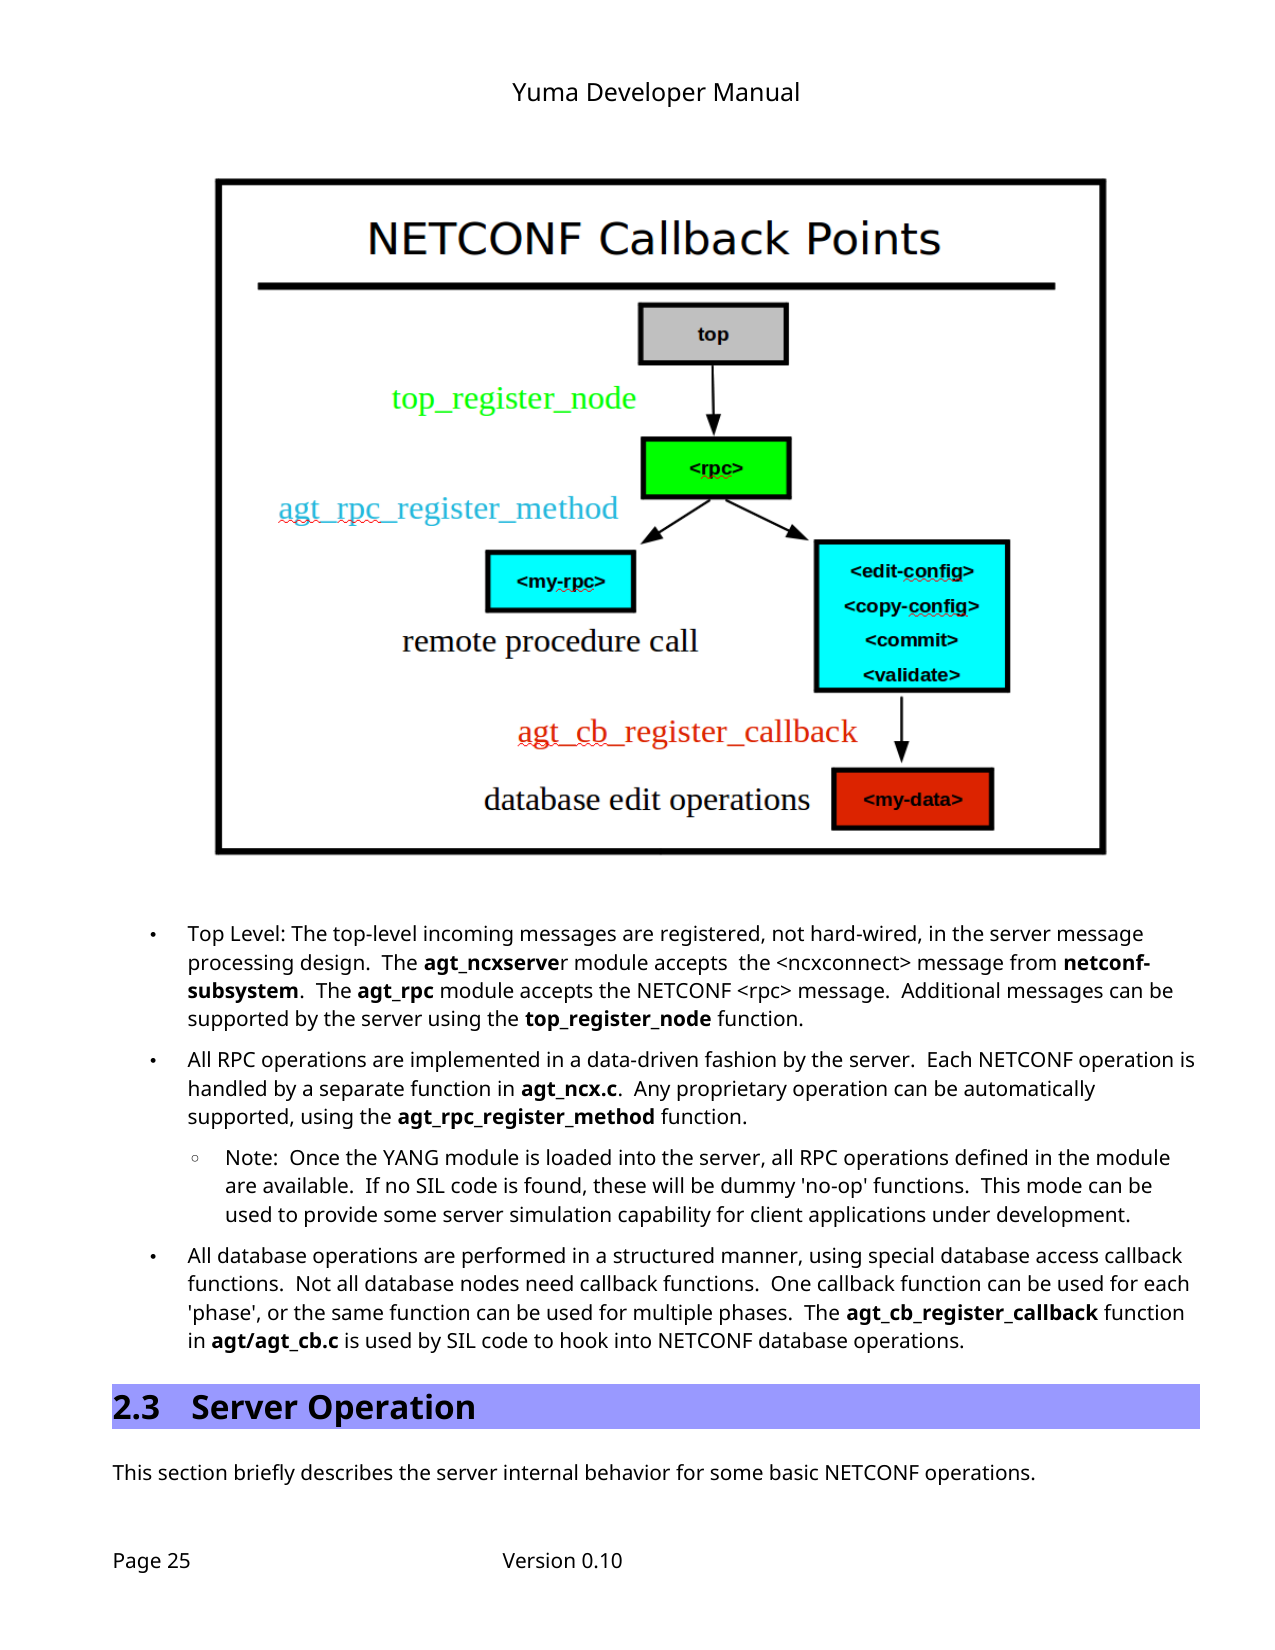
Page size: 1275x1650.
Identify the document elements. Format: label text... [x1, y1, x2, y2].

list Top Level: The top-level incoming messages are registered, not hard-wired, in the server message processing design. The agt_ncxserver module accepts the <ncxconnect> message from netconf-subsystem. The agt_rpc module accepts the NETCONF <rpc> message. Additional messages can be supported by the server using the top_register_node function. [150, 919, 1200, 1033]
list All RPC operations are implemented in a data-driven fashion by the server. Each NETCONF operation is handled by a separate function in agt_ncx.c. Any proprietary operation can be automatically supported, using the agt_rpc_register_method function. [150, 1045, 1200, 1131]
list Note: Once the YANG module is loaded into the server, all RPC operations defined in the module are available. If no SIL code is found, these will be dummy 'no-op' functions. This mode can be used to provide some server simulation capability for client applications under development. [187, 1143, 1200, 1228]
text This section briefly describes the server internal behavior for some basic NETCONF operations. [112, 1458, 1200, 1487]
list All database operations are performed in a structured manner, using special database access callback functions. Not all database nodes need callback functions. One callback function can be used for each 'phase', or the same function can be used for multiple phases. The agt_cb_register_callback function in agt/agt_cb.c is used by SIL code to hook into NETCONF database operations. [150, 1241, 1200, 1355]
subtitle Server Operation [112, 1384, 1200, 1429]
picture [148, 138, 1165, 879]
